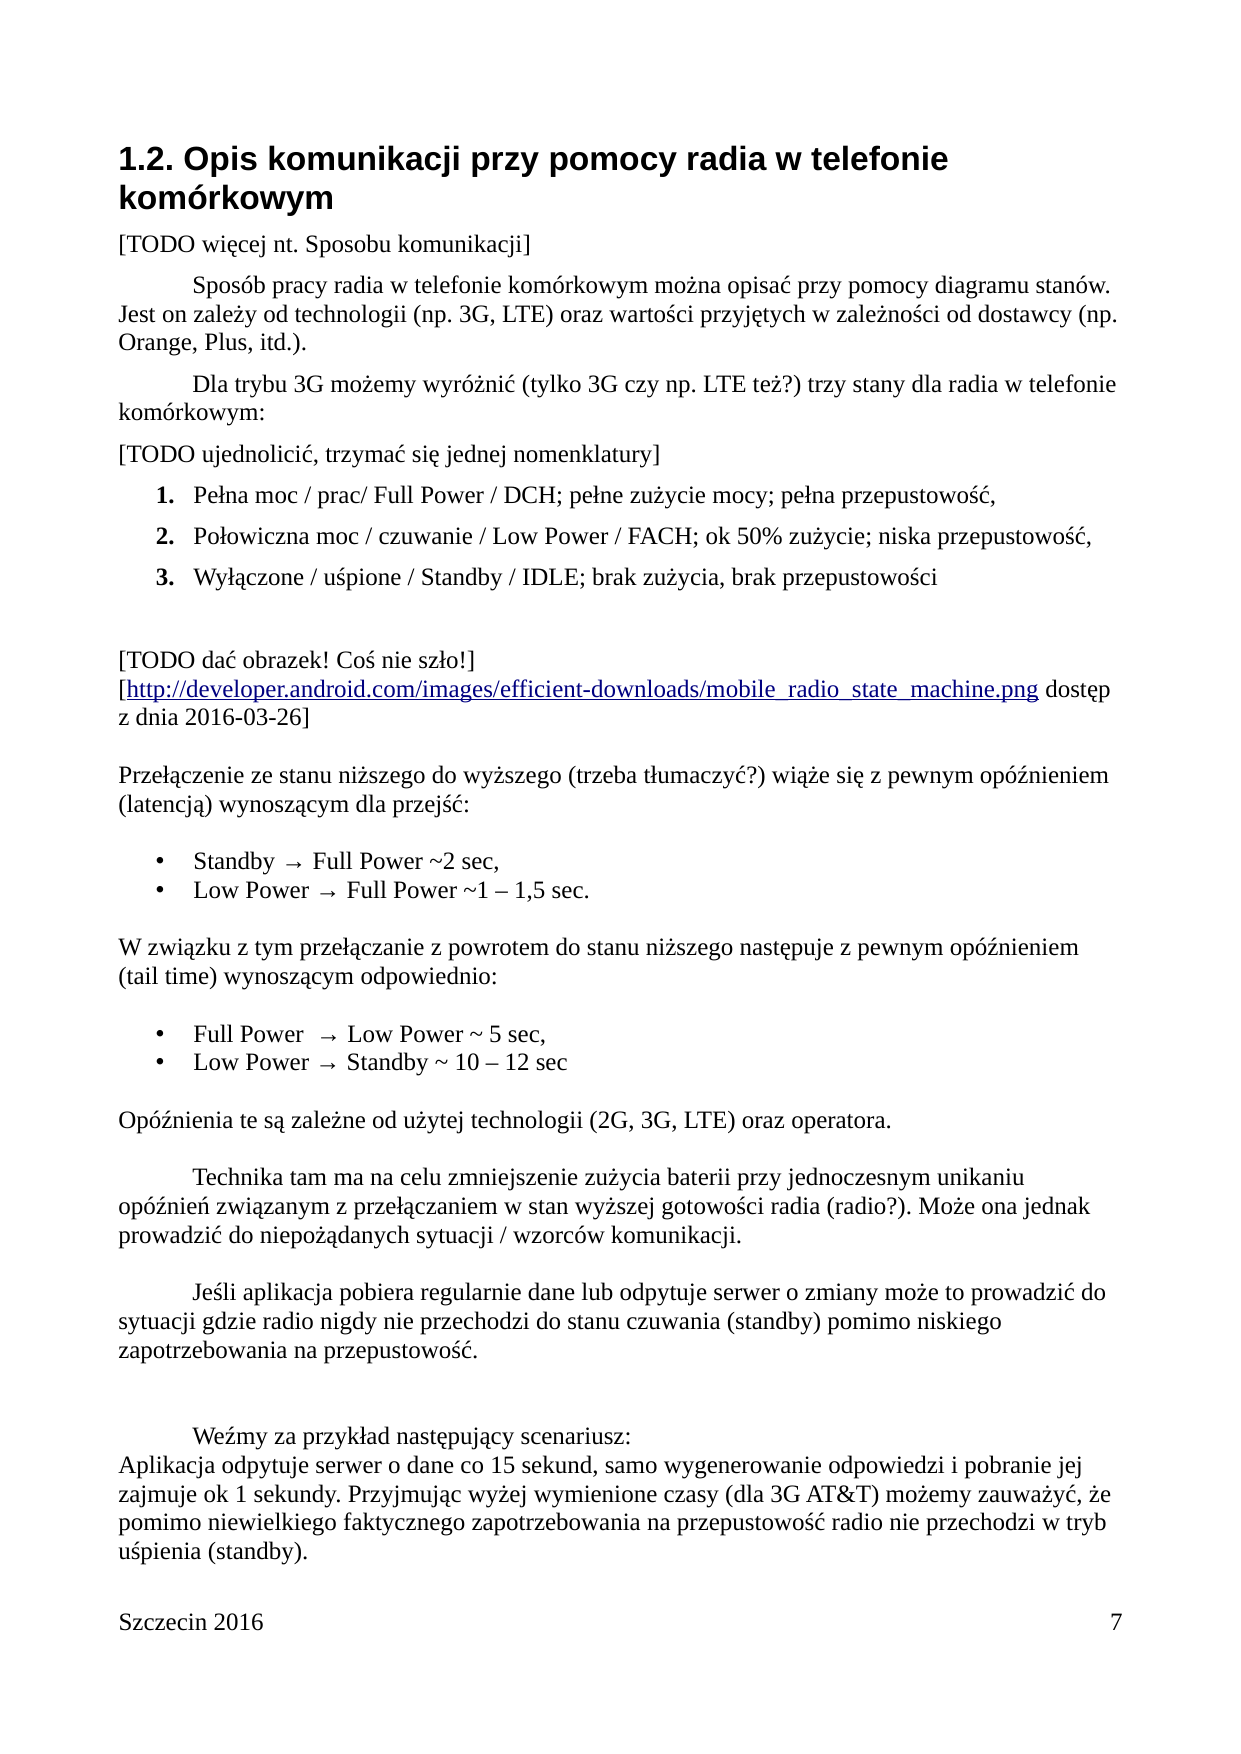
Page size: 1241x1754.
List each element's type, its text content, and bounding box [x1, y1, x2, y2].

list Pełna moc / prac/ Full Power / DCH; pełne zużycie mocy; pełna przepustowość, [156, 480, 1122, 509]
subtitle Low Power → Standby ~ 10 – 12 sec [156, 1047, 1122, 1076]
subtitle Aplikacja odpytuje serwer o dane co 15 sekund, samo wygenerowanie odpowiedzi i pobranie jej zajmuje ok 1 sekundy. Przyjmując wyżej wymienione czasy (dla 3G AT&T) możemy zauważyć, że pomimo niewielkiego faktycznego zapotrzebowania na przepustowość radio nie przechodzi w tryb uśpienia (standby). [118, 1450, 1122, 1565]
subtitle Technika tam ma na celu zmniejszenie zużycia baterii przy jednoczesnym unikaniu opóźnień związanym z przełączaniem w stan wyższej gotowości radia (radio?). Może ona jednak prowadzić do niepożądanych sytuacji / wzorców komunikacji. [118, 1162, 1122, 1249]
list Wyłączone / uśpione / Standby / IDLE; brak zużycia, brak przepustowości [156, 562, 1122, 591]
subtitle Weźmy za przykład następujący scenariusz: [118, 1421, 1122, 1450]
subtitle Standby → Full Power ~2 sec, [156, 846, 1122, 875]
list Połowiczna moc / czuwanie / Low Power / FACH; ok 50% zużycie; niska przepustowość, [156, 521, 1122, 550]
subtitle Przełączenie ze stanu niższego do wyższego (trzeba tłumaczyć?) wiąże się z pewnym opóźnieniem (latencją) wynoszącym dla przejść: [118, 760, 1122, 846]
text [TODO ujednolicić, trzymać się jednej nomenklatury] [118, 439, 1122, 467]
subtitle [http://developer.android.com/images/efficient-downloads/mobile_radio_state_machine.png dostęp z dnia 2016-03-26] [118, 674, 1122, 731]
subtitle 1.2. Opis komunikacji przy pomocy radia w telefonie komórkowym [118, 139, 1122, 216]
text [TODO więcej nt. Sposobu komunikacji] [118, 229, 1122, 257]
text Dla trybu 3G możemy wyróżnić (tylko 3G czy np. LTE też?) trzy stany dla radia w telefonie komórkowym: [118, 369, 1122, 426]
subtitle W związku z tym przełączanie z powrotem do stanu niższego następuje z pewnym opóźnieniem (tail time) wynoszącym odpowiednio: [118, 932, 1122, 990]
subtitle Full Power → Low Power ~ 5 sec, [156, 1019, 1122, 1047]
subtitle Jeśli aplikacja pobiera regularnie dane lub odpytuje serwer o zmiany może to prowadzić do sytuacji gdzie radio nigdy nie przechodzi do stanu czuwania (standby) pomimo niskiego zapotrzebowania na przepustowość. [118, 1277, 1122, 1364]
text Sposób pracy radia w telefonie komórkowym można opisać przy pomocy diagramu stanów. Jest on zależy od technologii (np. 3G, LTE) oraz wartości przyjętych w zależności od dostawcy (np. Orange, Plus, itd.). [118, 270, 1122, 356]
subtitle Low Power → Full Power ~1 – 1,5 sec. [156, 875, 1122, 904]
subtitle Opóźnienia te są zależne od użytej technologii (2G, 3G, LTE) oraz operatora. [118, 1105, 1122, 1134]
subtitle [TODO dać obrazek! Coś nie szło!] [118, 645, 1122, 674]
